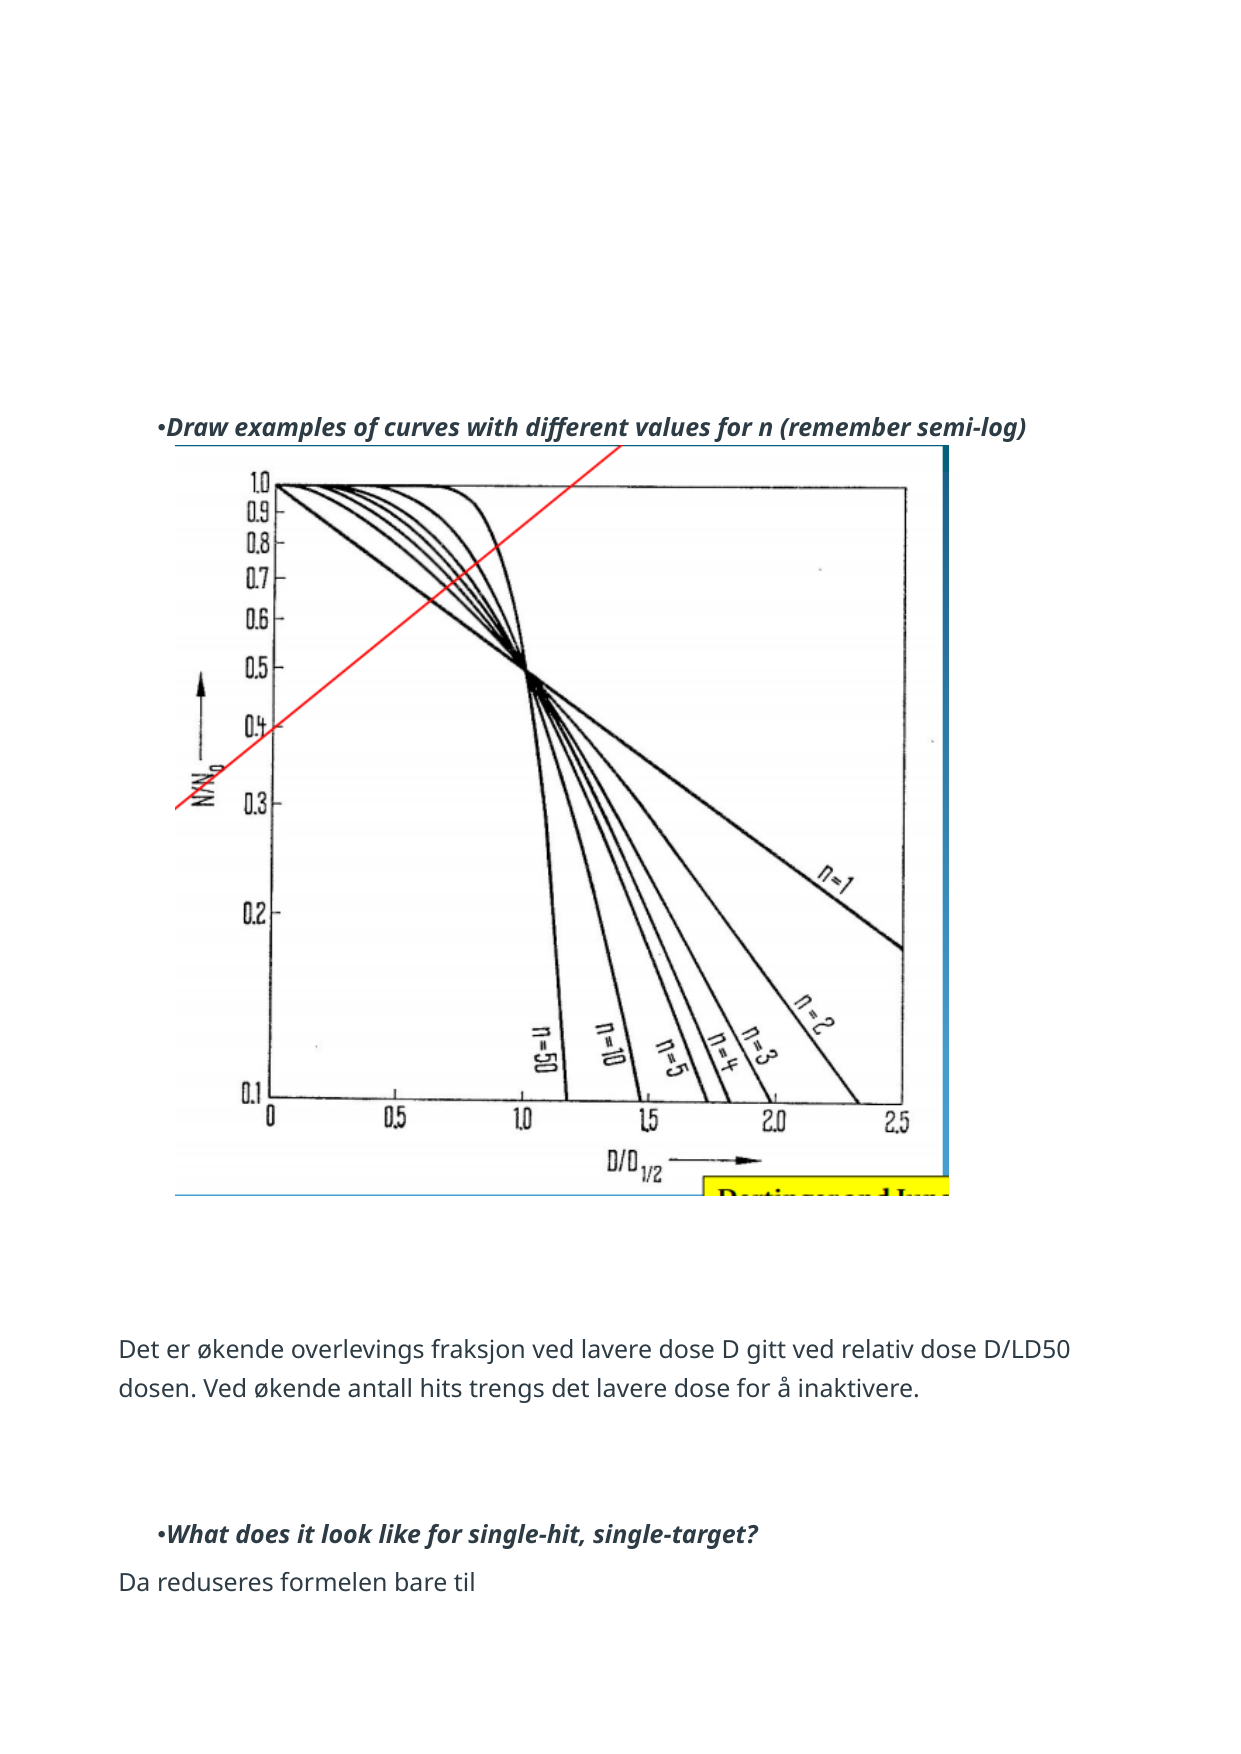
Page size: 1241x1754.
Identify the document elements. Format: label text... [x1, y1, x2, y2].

list Draw examples of curves with different values for n (remember semi-log) [118, 409, 1122, 443]
text Da reduseres formelen bare til [118, 1565, 1122, 1599]
text Det er økende overlevings fraksjon ved lavere dose D gitt ved relativ dose D/LD50 dosen. Ved økende antall hits trengs det lavere dose for å inaktivere. [118, 1332, 1122, 1405]
list What does it look like for single-hit, single-target? [118, 1516, 1122, 1551]
picture [175, 445, 949, 1196]
